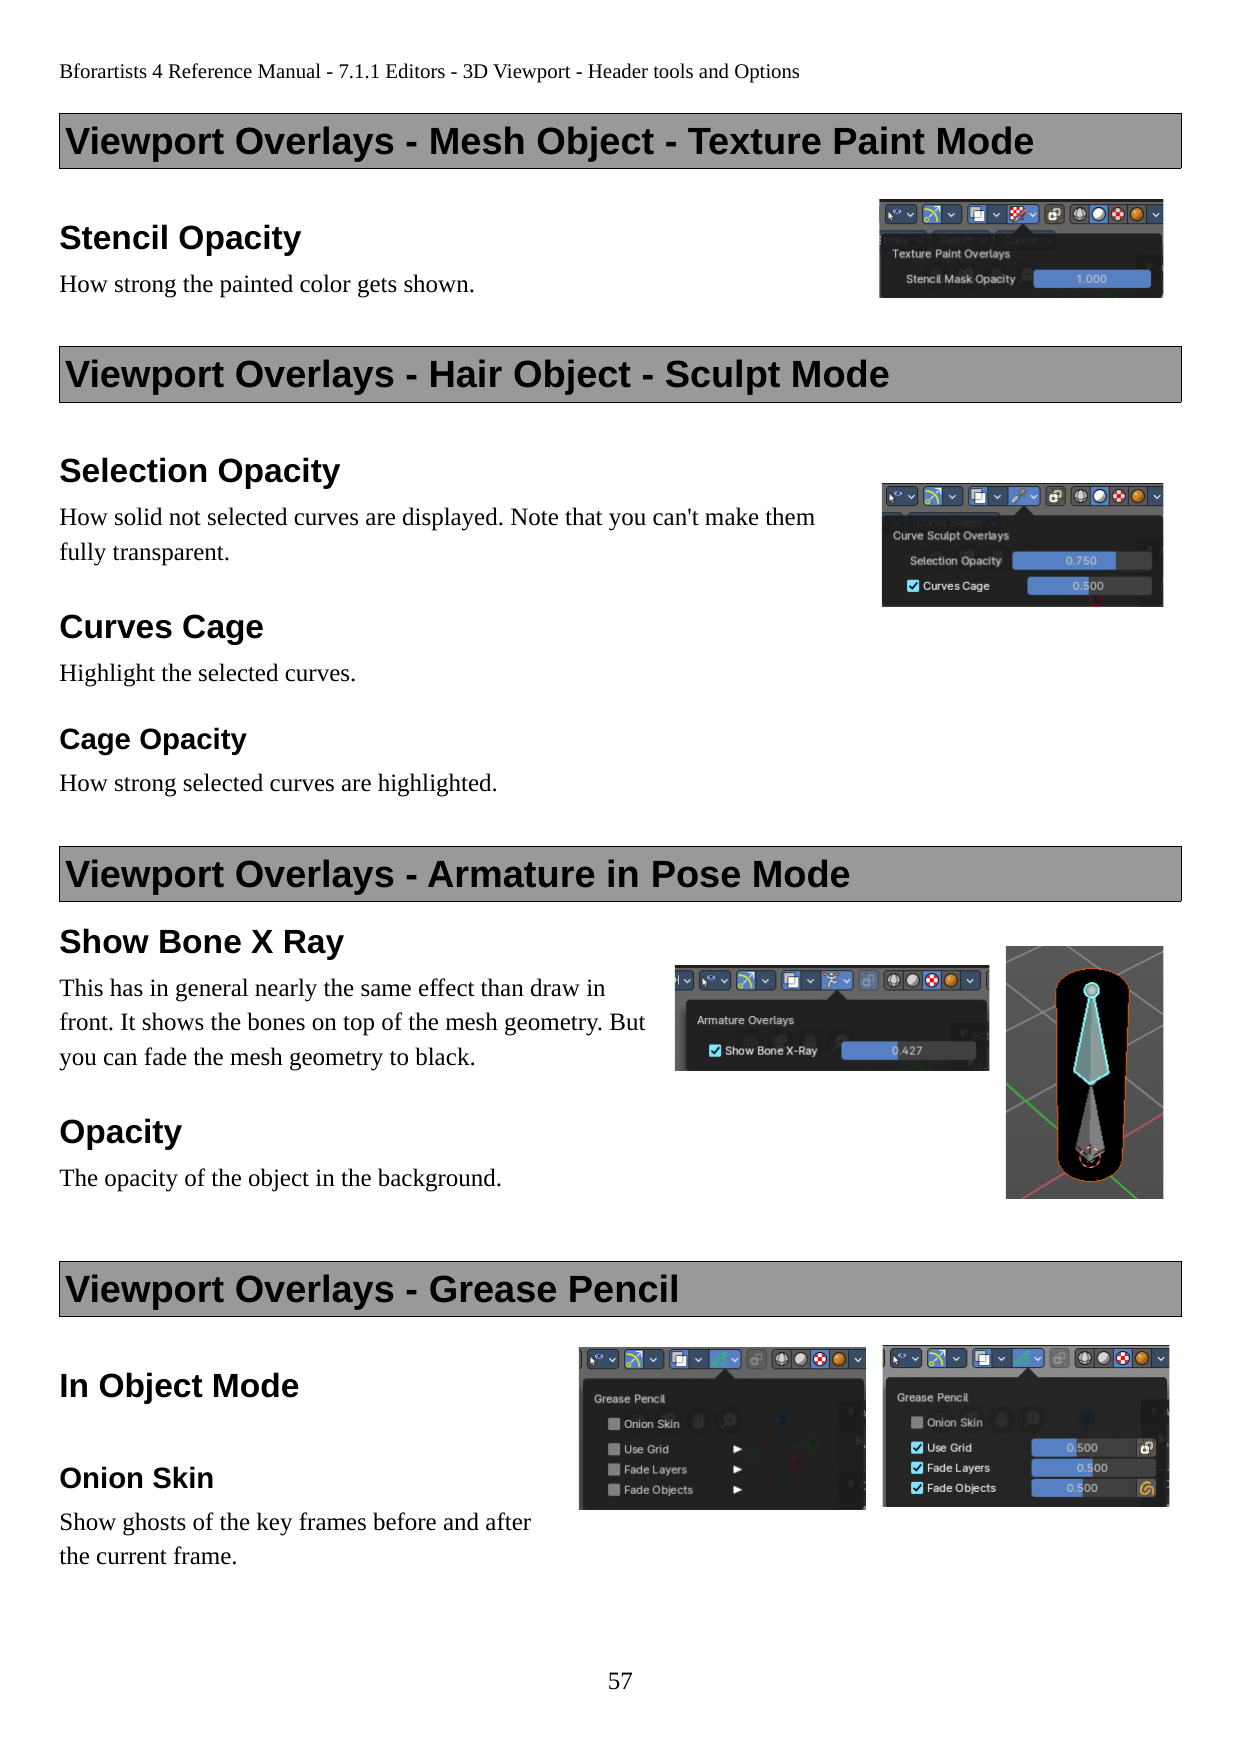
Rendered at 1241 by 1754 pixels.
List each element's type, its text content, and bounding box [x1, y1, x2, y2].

text Highlight the selected curves. [59, 658, 1181, 687]
text Show ghosts of the key frames before and after the current frame. [59, 1507, 1181, 1570]
text How strong selected curves are highlighted. [59, 768, 1181, 797]
text How strong the painted color gets shown. [59, 269, 879, 297]
picture [879, 199, 1164, 298]
subtitle Onion Skin [59, 1461, 578, 1494]
picture [578, 1347, 866, 1510]
picture [882, 1345, 1170, 1507]
table_header Viewport Overlays - Grease Pencil [60, 1262, 1181, 1316]
text How solid not selected curves are displayed. Note that you can't make them fully transparent. [59, 502, 881, 566]
table_header Viewport Overlays - Hair Object - Sculpt Mode [60, 347, 1181, 402]
subtitle [1170, 1366, 1181, 1405]
table_header Viewport Overlays - Mesh Object - Texture Paint Mode [60, 114, 1181, 168]
subtitle Selection Opacity [59, 451, 1181, 490]
subtitle [1170, 1461, 1181, 1494]
subtitle Opacity [59, 1112, 1005, 1151]
subtitle Show Bone X Ray [59, 922, 1181, 961]
subtitle Curves Cage [59, 607, 1181, 646]
picture [1005, 946, 1164, 1199]
picture [674, 965, 990, 1071]
subtitle [1164, 1112, 1181, 1151]
subtitle [1164, 217, 1181, 256]
subtitle [866, 1461, 882, 1494]
subtitle Stencil Opacity [59, 217, 879, 256]
text This has in general nearly the same effect than draw in front. It shows the bones on top of the mesh geometry. But you can fade the mesh geometry to black. [59, 973, 674, 1071]
subtitle Cage Opacity [59, 722, 1181, 755]
table_header Viewport Overlays - Armature in Pose Mode [60, 847, 1181, 901]
picture [881, 483, 1164, 607]
text The opacity of the object in the background. [59, 1163, 1005, 1192]
subtitle In Object Mode [59, 1366, 578, 1405]
subtitle [866, 1366, 882, 1405]
